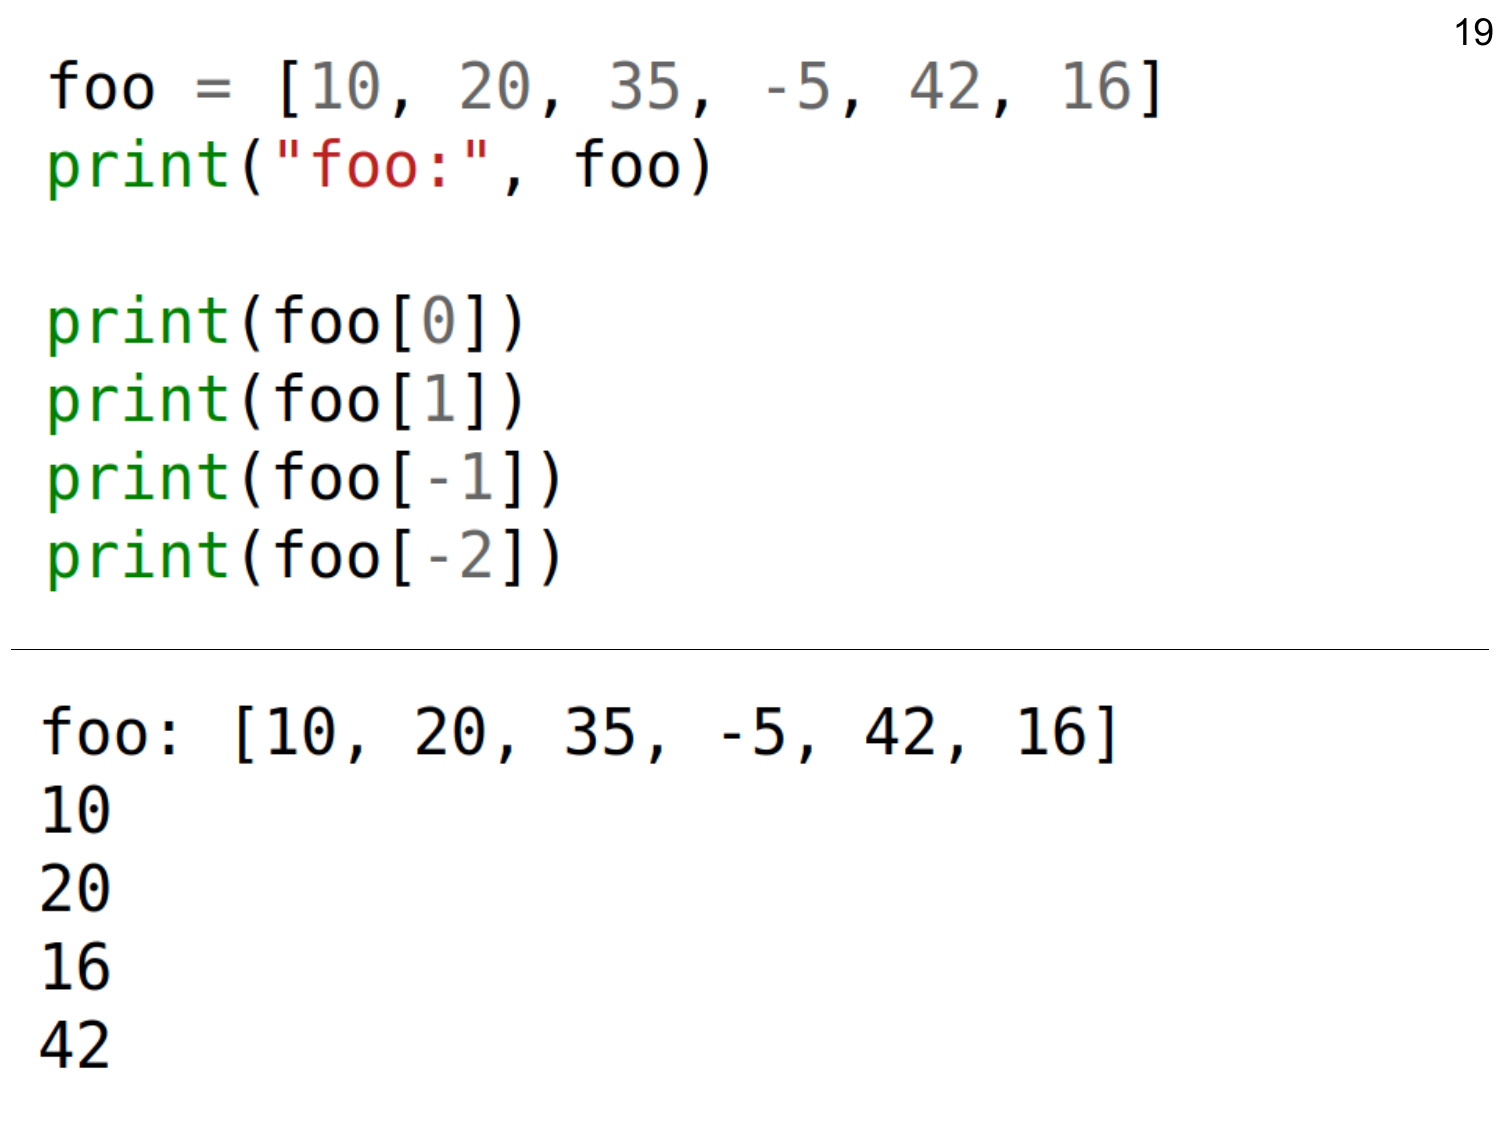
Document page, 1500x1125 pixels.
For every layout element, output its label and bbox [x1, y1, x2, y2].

picture [26, 40, 1182, 626]
picture [19, 684, 1134, 1090]
